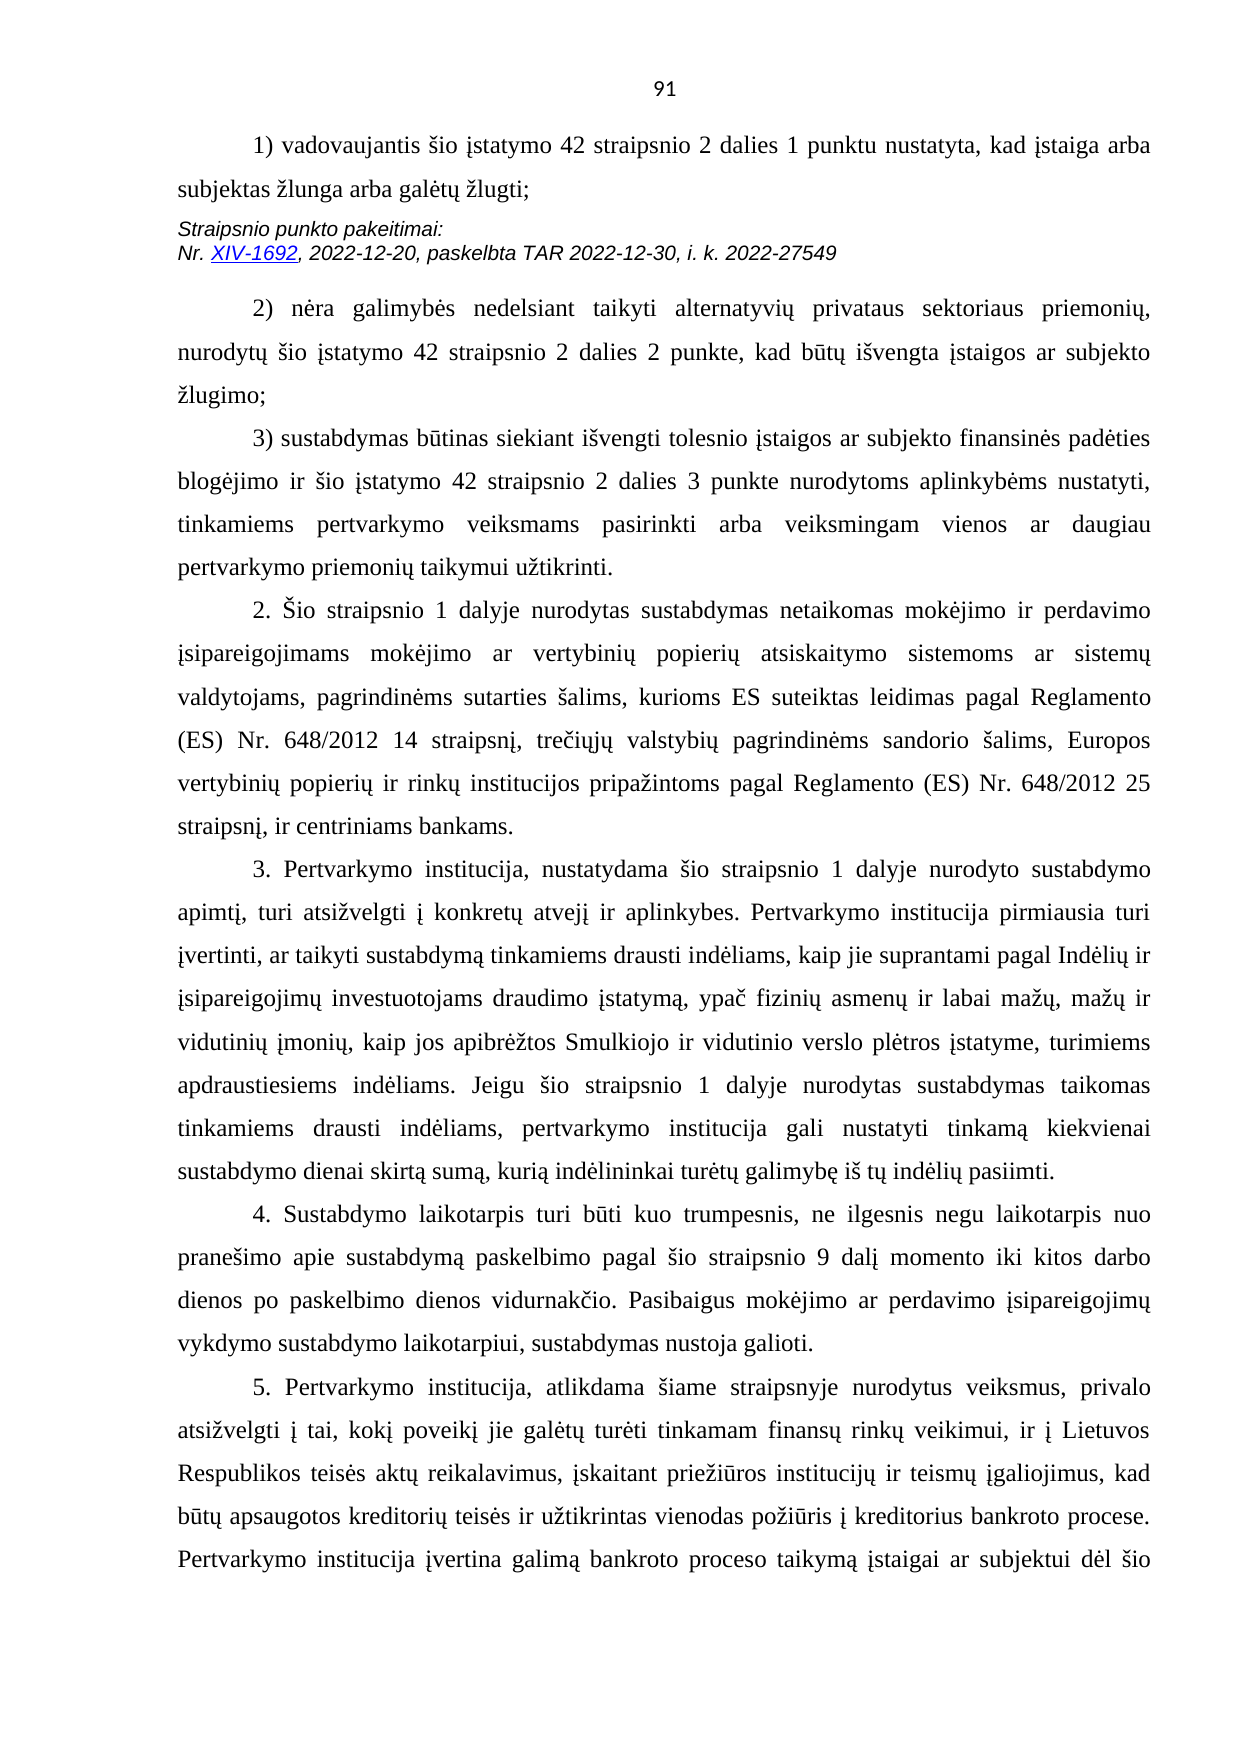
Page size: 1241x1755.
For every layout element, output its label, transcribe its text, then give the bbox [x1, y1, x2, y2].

text 1) vadovaujantis šio įstatymo 42 straipsnio 2 dalies 1 punktu nustatyta, kad įstaiga arba subjektas žlunga arba galėtų žlugti; [177, 131, 1152, 202]
text Straipsnio punkto pakeitimai: [177, 217, 1152, 241]
text 2) nėra galimybės nedelsiant taikyti alternatyvių privataus sektoriaus priemonių, nurodytų šio įstatymo 42 straipsnio 2 dalies 2 punkte, kad būtų išvengta įstaigos ar subjekto žlugimo; [177, 293, 1152, 408]
text 3) sustabdymas būtinas siekiant išvengti tolesnio įstaigos ar subjekto finansinės padėties blogėjimo ir šio įstatymo 42 straipsnio 2 dalies 3 punkte nurodytoms aplinkybėms nustatyti, tinkamiems pertvarkymo veiksmams pasirinkti arba veiksmingam vienos ar daugiau pertvarkymo priemonių taikymui užtikrinti. [177, 423, 1152, 581]
text 5. Pertvarkymo institucija, atlikdama šiame straipsnyje nurodytus veiksmus, privalo atsižvelgti į tai, kokį poveikį jie galėtų turėti tinkamam finansų rinkų veikimui, ir į Lietuvos Respublikos teisės aktų reikalavimus, įskaitant priežiūros institucijų ir teismų įgaliojimus, kad būtų apsaugotos kreditorių teisės ir užtikrintas vienodas požiūris į kreditorius bankroto procese. Pertvarkymo institucija įvertina galimą bankroto proceso taikymą įstaigai ar subjektui dėl šio [177, 1372, 1152, 1573]
text 2. Šio straipsnio 1 dalyje nurodytas sustabdymas netaikomas mokėjimo ir perdavimo įsipareigojimams mokėjimo ar vertybinių popierių atsiskaitymo sistemoms ar sistemų valdytojams, pagrindinėms sutarties šalims, kurioms ES suteiktas leidimas pagal Reglamento (ES) Nr. 648/2012 14 straipsnį, trečiųjų valstybių pagrindinėms sandorio šalims, Europos vertybinių popierių ir rinkų institucijos pripažintoms pagal Reglamento (ES) Nr. 648/2012 25 straipsnį, ir centriniams bankams. [177, 595, 1152, 840]
text Nr. XIV-1692, 2022-12-20, paskelbta TAR 2022-12-30, i. k. 2022-27549 [177, 241, 1152, 265]
text 3. Pertvarkymo institucija, nustatydama šio straipsnio 1 dalyje nurodyto sustabdymo apimtį, turi atsižvelgti į konkretų atvejį ir aplinkybes. Pertvarkymo institucija pirmiausia turi įvertinti, ar taikyti sustabdymą tinkamiems drausti indėliams, kaip jie suprantami pagal Indėlių ir įsipareigojimų investuotojams draudimo įstatymą, ypač fizinių asmenų ir labai mažų, mažų ir vidutinių įmonių, kaip jos apibrėžtos Smulkiojo ir vidutinio verslo plėtros įstatyme, turimiems apdraustiesiems indėliams. Jeigu šio straipsnio 1 dalyje nurodytas sustabdymas taikomas tinkamiems drausti indėliams, pertvarkymo institucija gali nustatyti tinkamą kiekvienai sustabdymo dienai skirtą sumą, kurią indėlininkai turėtų galimybę iš tų indėlių pasiimti. [177, 854, 1152, 1185]
text 4. Sustabdymo laikotarpis turi būti kuo trumpesnis, ne ilgesnis negu laikotarpis nuo pranešimo apie sustabdymą paskelbimo pagal šio straipsnio 9 dalį momento iki kitos darbo dienos po paskelbimo dienos vidurnakčio. Pasibaigus mokėjimo ar perdavimo įsipareigojimų vykdymo sustabdymo laikotarpiui, sustabdymas nustoja galioti. [177, 1199, 1152, 1357]
